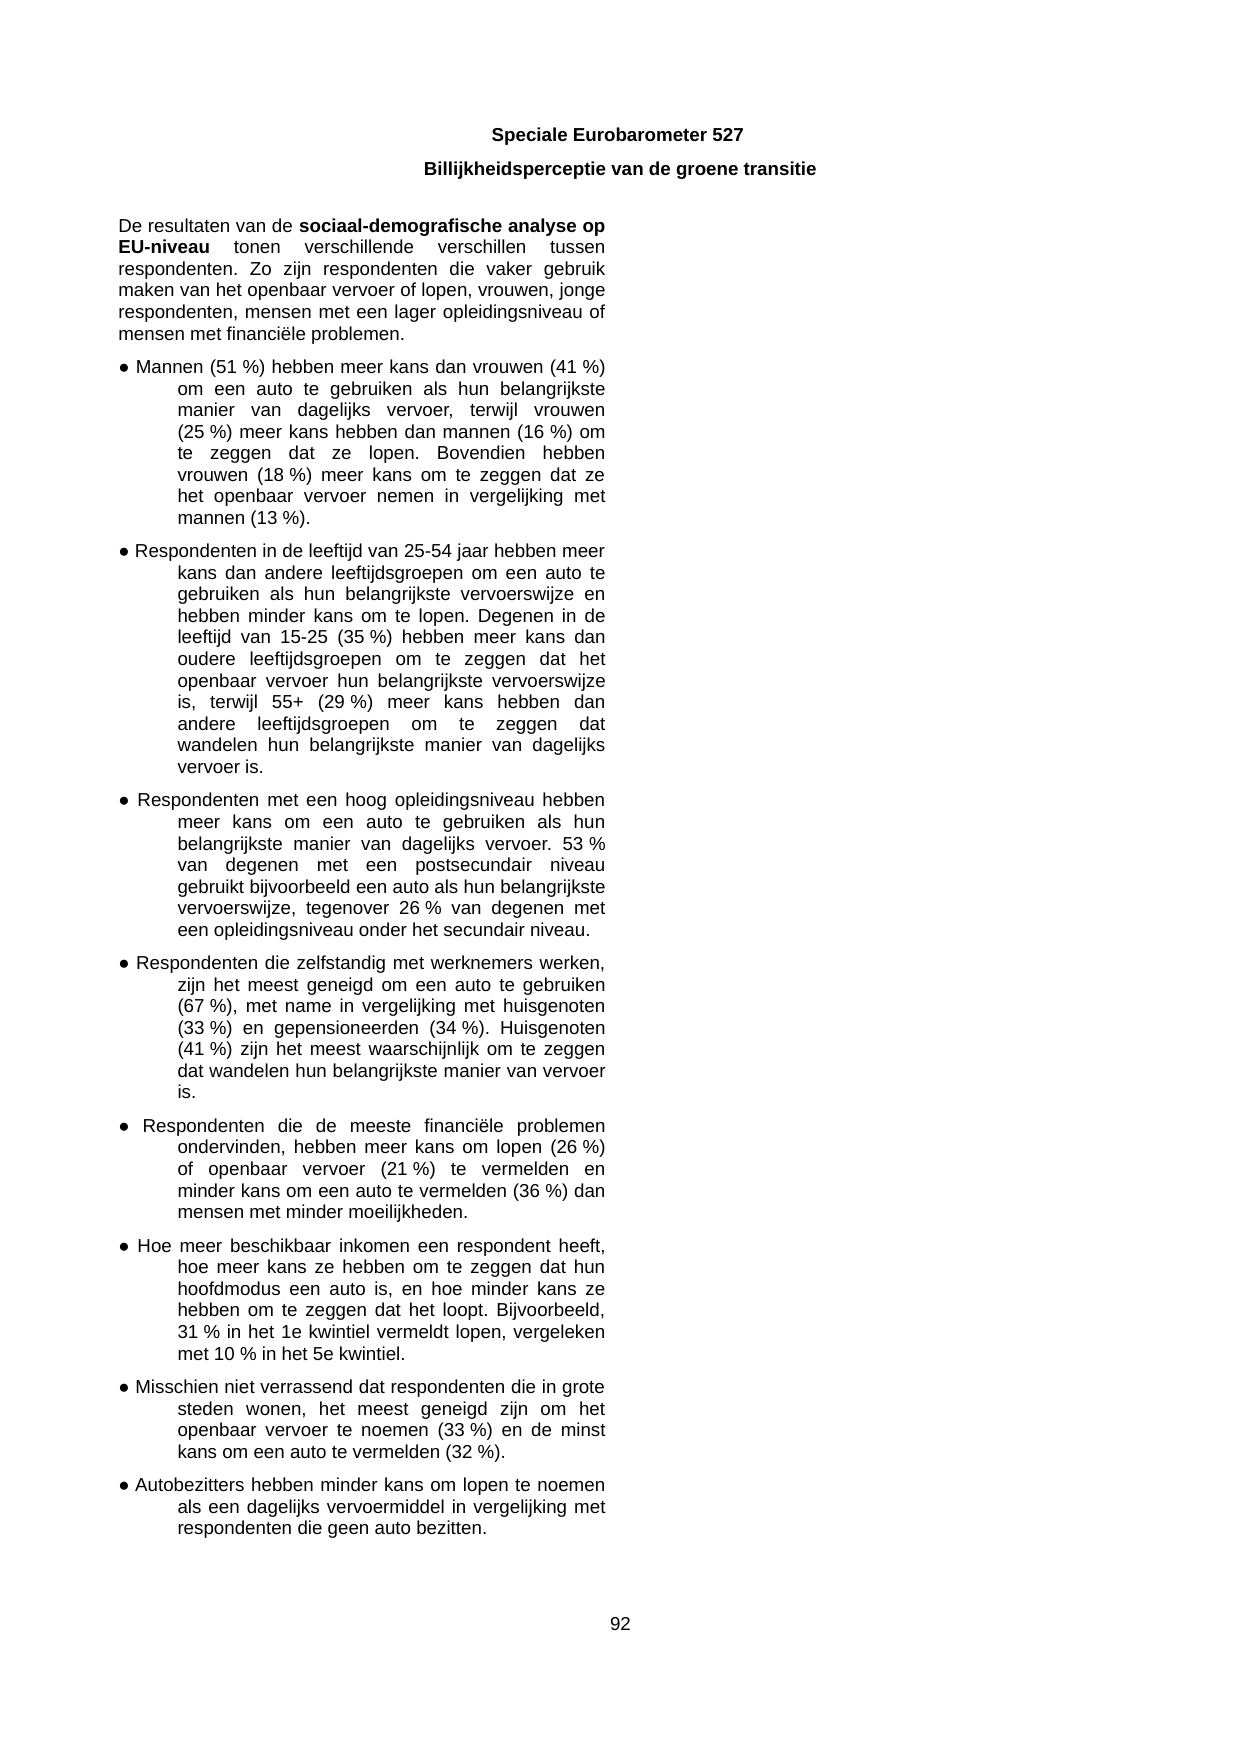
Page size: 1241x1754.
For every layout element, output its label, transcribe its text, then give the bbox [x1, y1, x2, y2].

text De resultaten van de sociaal-demografische analyse op EU-niveau tonen verschillende verschillen tussen respondenten. Zo zijn respondenten die vaker gebruik maken van het openbaar vervoer of lopen, vrouwen, jonge respondenten, mensen met een lager opleidingsniveau of mensen met financiële problemen. [118, 214, 605, 344]
text ● Autobezitters hebben minder kans om lopen te noemen als een dagelijks vervoermiddel in vergelijking met respondenten die geen auto bezitten. [118, 1474, 605, 1538]
text ● Respondenten met een hoog opleidingsniveau hebben meer kans om een auto te gebruiken als hun belangrijkste manier van dagelijks vervoer. 53 % van degenen met een postsecundair niveau gebruikt bijvoorbeeld een auto als hun belangrijkste vervoerswijze, tegenover 26 % van degenen met een opleidingsniveau onder het secundair niveau. [118, 789, 605, 940]
text ● Respondenten die zelfstandig met werknemers werken, zijn het meest geneigd om een auto te gebruiken (67 %), met name in vergelijking met huisgenoten (33 %) en gepensioneerden (34 %). Huisgenoten (41 %) zijn het meest waarschijnlijk om te zeggen dat wandelen hun belangrijkste manier van vervoer is. [118, 952, 605, 1103]
text ● Hoe meer beschikbaar inkomen een respondent heeft, hoe meer kans ze hebben om te zeggen dat hun hoofdmodus een auto is, en hoe minder kans ze hebben om te zeggen dat het loopt. Bijvoorbeeld, 31 % in het 1e kwintiel vermeldt lopen, vergeleken met 10 % in het 5e kwintiel. [118, 1234, 605, 1364]
text ● Mannen (51 %) hebben meer kans dan vrouwen (41 %) om een auto te gebruiken als hun belangrijkste manier van dagelijks vervoer, terwijl vrouwen (25 %) meer kans hebben dan mannen (16 %) om te zeggen dat ze lopen. Bovendien hebben vrouwen (18 %) meer kans om te zeggen dat ze het openbaar vervoer nemen in vergelijking met mannen (13 %). [118, 356, 605, 528]
text ● Misschien niet verrassend dat respondenten die in grote steden wonen, het meest geneigd zijn om het openbaar vervoer te noemen (33 %) en de minst kans om een auto te vermelden (32 %). [118, 1376, 605, 1462]
text ● Respondenten die de meeste financiële problemen ondervinden, hebben meer kans om lopen (26 %) of openbaar vervoer (21 %) te vermelden en minder kans om een auto te vermelden (36 %) dan mensen met minder moeilijkheden. [118, 1115, 605, 1223]
text ● Respondenten in de leeftijd van 25-54 jaar hebben meer kans dan andere leeftijdsgroepen om een auto te gebruiken als hun belangrijkste vervoerswijze en hebben minder kans om te lopen. Degenen in de leeftijd van 15-25 (35 %) hebben meer kans dan oudere leeftijdsgroepen om te zeggen dat het openbaar vervoer hun belangrijkste vervoerswijze is, terwijl 55+ (29 %) meer kans hebben dan andere leeftijdsgroepen om te zeggen dat wandelen hun belangrijkste manier van dagelijks vervoer is. [118, 540, 605, 777]
